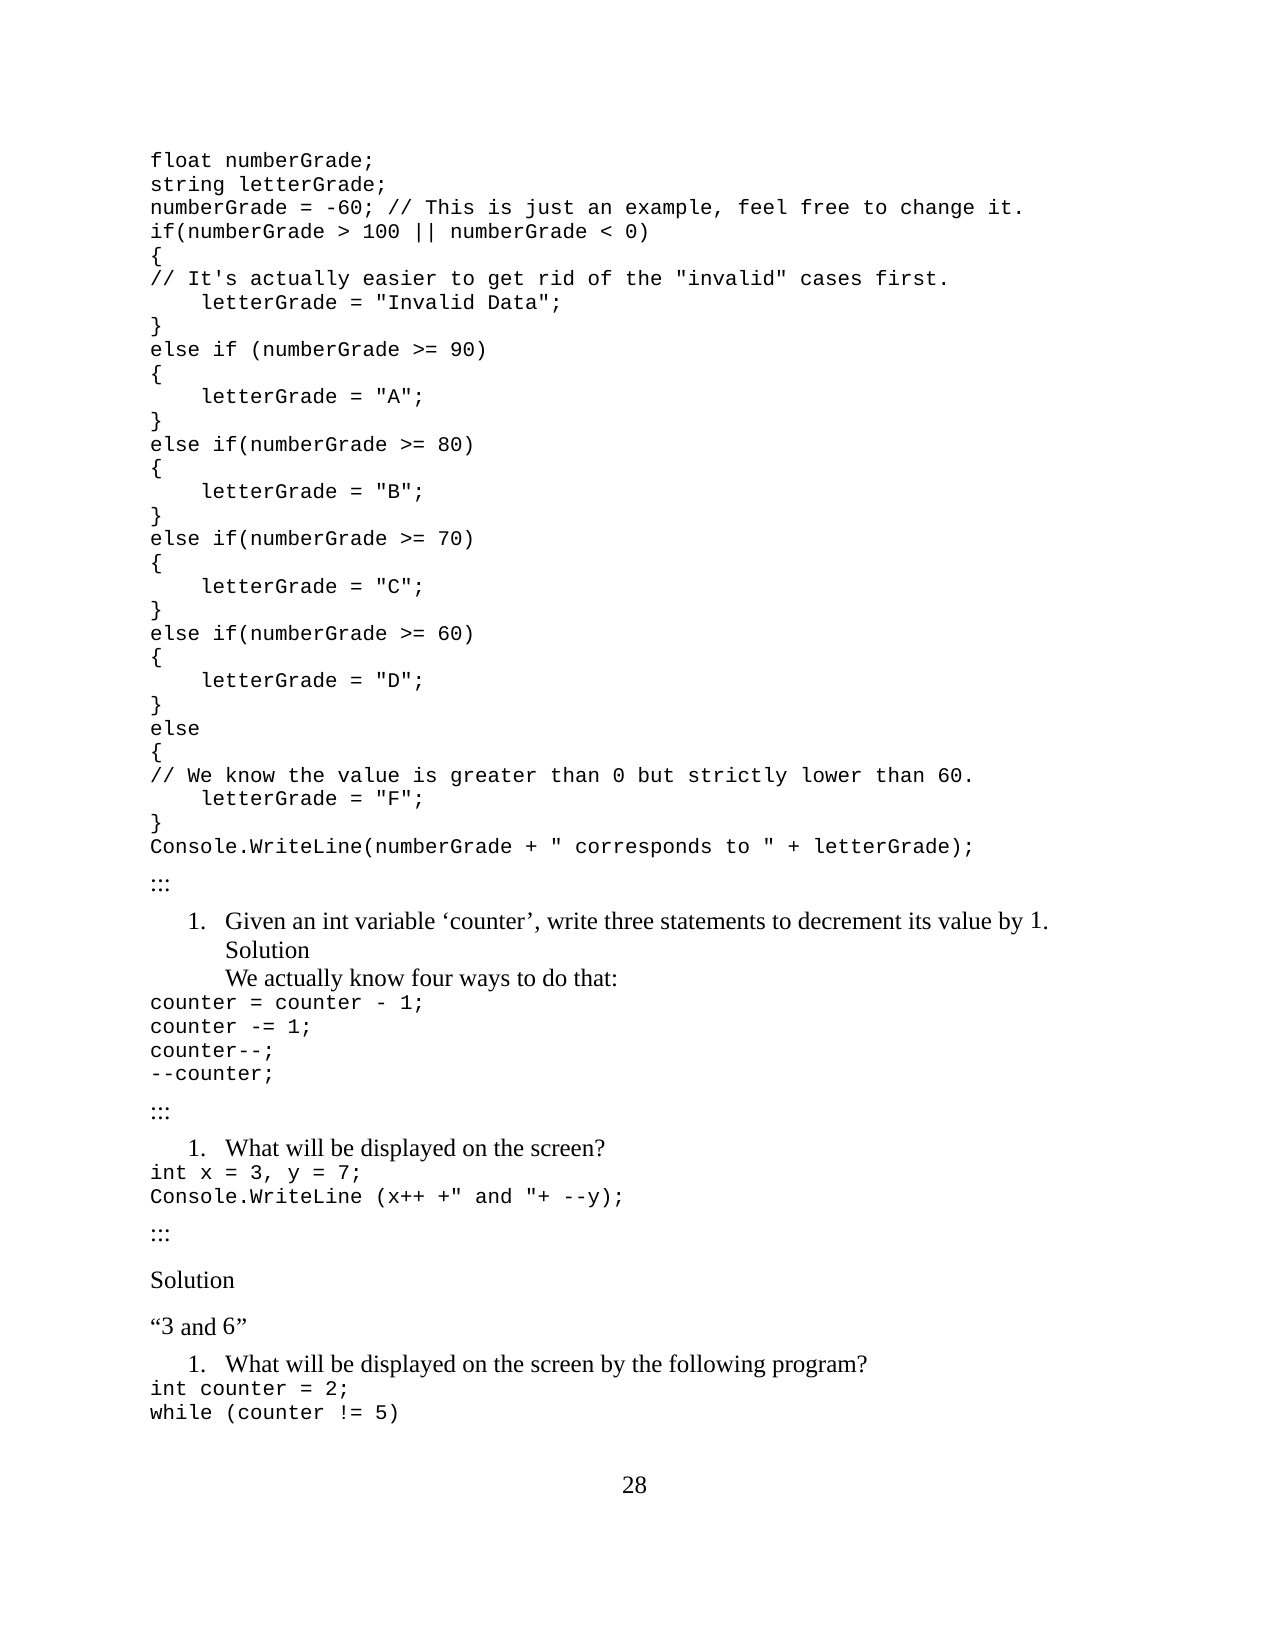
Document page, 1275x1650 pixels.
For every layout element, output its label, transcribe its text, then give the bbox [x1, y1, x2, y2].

text counter = counter - 1; [150, 992, 1125, 1016]
text float numberGrade; [150, 150, 1125, 174]
text ::: [150, 1218, 1125, 1247]
text int x = 3, y = 7; [150, 1162, 1125, 1186]
text if(numberGrade > 100 || numberGrade < 0) [150, 221, 1125, 244]
text Solution [150, 1265, 1125, 1294]
text --counter; [150, 1063, 1125, 1087]
text else if(numberGrade >= 70) [150, 528, 1125, 552]
text else if (numberGrade >= 90) [150, 339, 1125, 363]
text else if(numberGrade >= 60) [150, 623, 1125, 647]
text letterGrade = "Invalid Data"; [150, 292, 1125, 316]
list What will be displayed on the screen? [187, 1133, 1125, 1162]
text } [150, 410, 1125, 434]
text } [150, 505, 1125, 528]
text counter--; [150, 1039, 1125, 1063]
text } [150, 316, 1125, 339]
text Console.WriteLine(numberGrade + " corresponds to " + letterGrade); [150, 836, 1125, 859]
text else if(numberGrade >= 80) [150, 434, 1125, 457]
text { [150, 244, 1125, 268]
text letterGrade = "B"; [150, 481, 1125, 505]
text while (counter != 5) [150, 1402, 1125, 1426]
text letterGrade = "D"; [150, 670, 1125, 694]
text counter -= 1; [150, 1016, 1125, 1039]
text ::: [150, 868, 1125, 897]
text // It's actually easier to get rid of the "invalid" cases first. [150, 268, 1125, 292]
text letterGrade = "A"; [150, 386, 1125, 410]
list Given an int variable ‘counter’, write three statements to decrement its value by . [187, 906, 1125, 935]
text { [150, 363, 1125, 386]
text Console.WriteLine (x++ +" and "+ --y); [150, 1186, 1125, 1209]
list What will be displayed on the screen by the following program? [187, 1349, 1125, 1378]
text ::: [150, 1096, 1125, 1124]
text letterGrade = "C"; [150, 576, 1125, 599]
text “ and ” [150, 1312, 1125, 1341]
text } [150, 599, 1125, 623]
text { [150, 552, 1125, 576]
list Solution [187, 935, 1125, 963]
text string letterGrade; [150, 174, 1125, 197]
text } [150, 694, 1125, 717]
text int counter = 2; [150, 1378, 1125, 1402]
text numberGrade = -60; // This is just an example, feel free to change it. [150, 197, 1125, 221]
text // We know the value is greater than 0 but strictly lower than 60. [150, 765, 1125, 788]
list We actually know four ways to do that: [187, 963, 1125, 992]
text { [150, 741, 1125, 765]
text letterGrade = "F"; [150, 788, 1125, 812]
text { [150, 647, 1125, 670]
text } [150, 812, 1125, 836]
text else [150, 717, 1125, 741]
text { [150, 457, 1125, 481]
